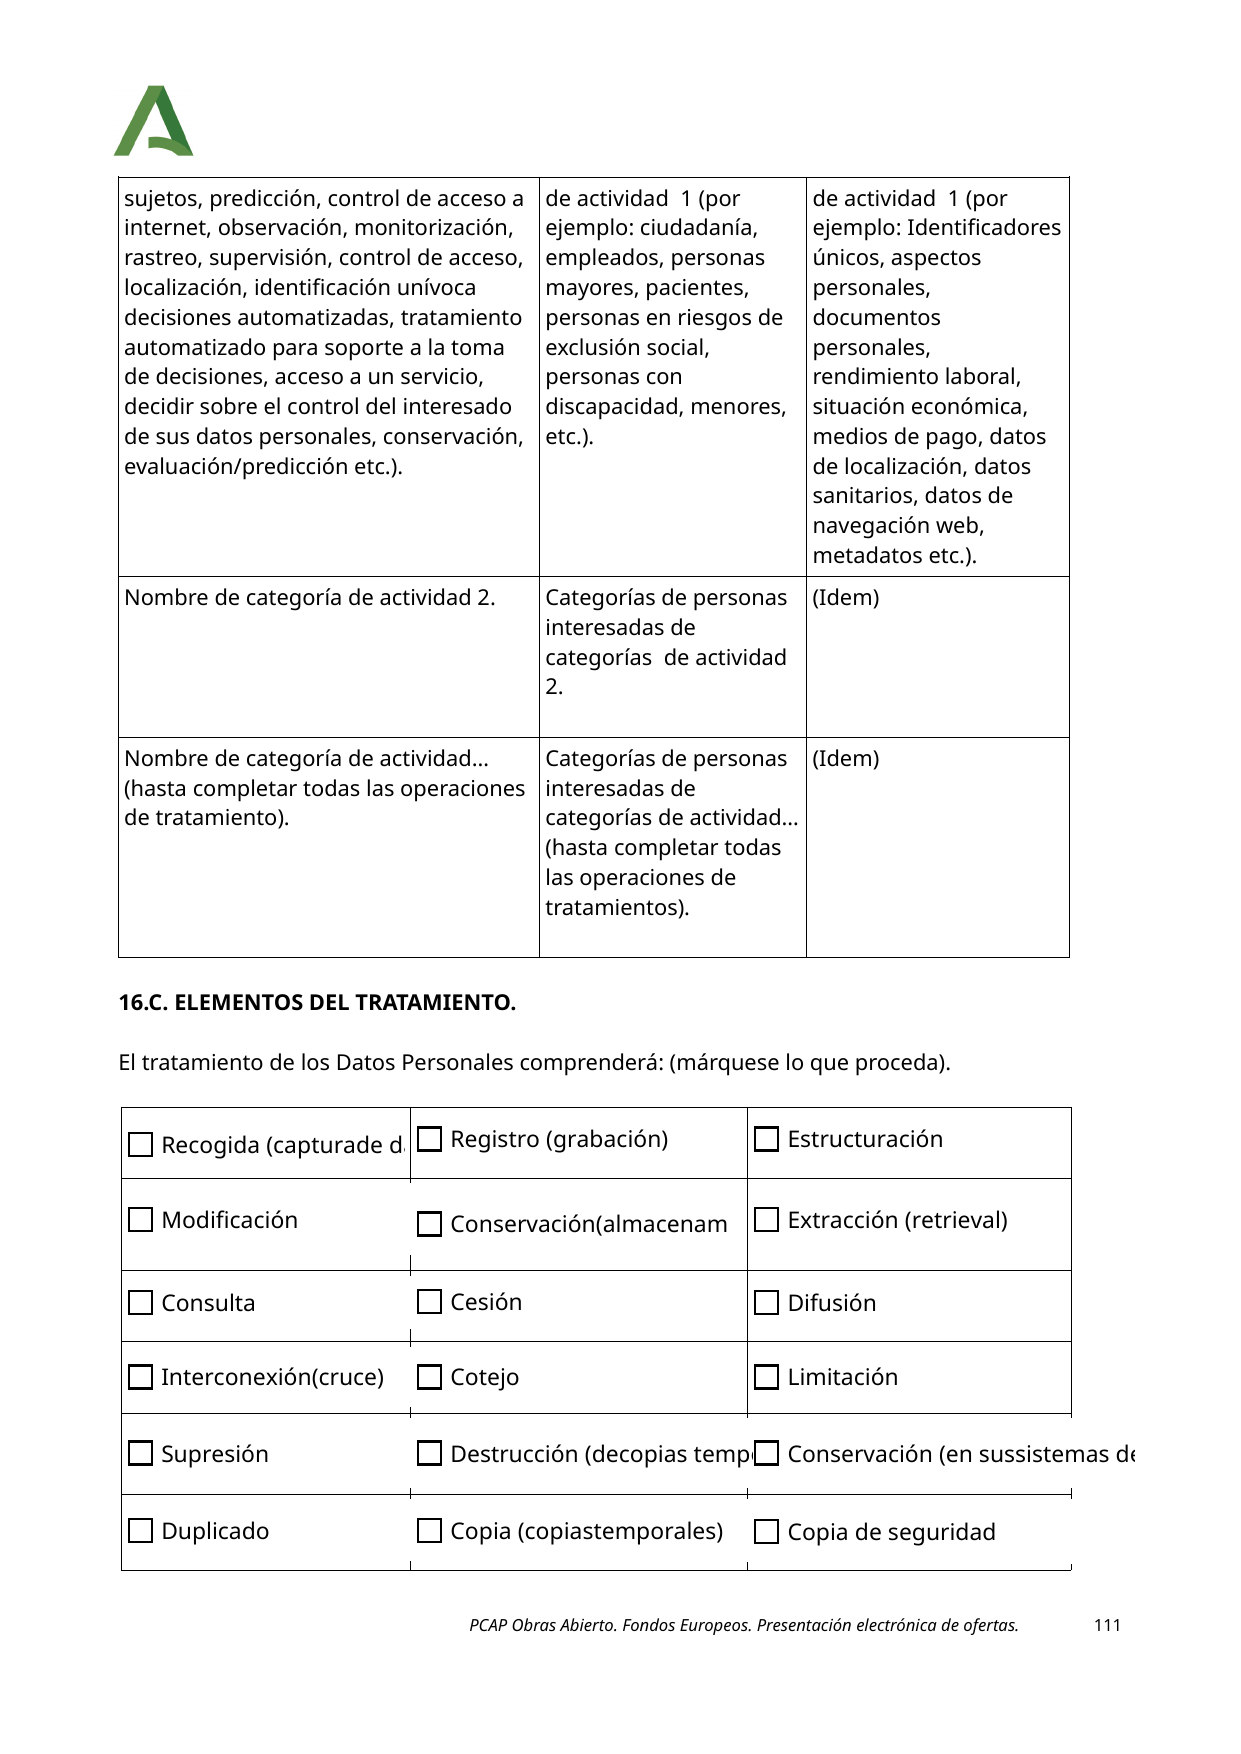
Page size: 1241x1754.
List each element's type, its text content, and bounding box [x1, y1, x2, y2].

table_cell de actividad 1 (por ejemplo: Identificadores únicos, aspectos personales, documentos personales, rendimiento laboral, situación económica, medios de pago, datos de localización, datos sanitarios, datos de navegación web, metadatos etc.). [807, 178, 1069, 576]
table_cell Categorías de personas interesadas de categorías de actividad 2. [540, 577, 806, 737]
table_cell (Idem) [807, 577, 1069, 737]
table_cell [748, 1495, 1071, 1499]
table_cell [411, 1179, 747, 1270]
table_cell de actividad 1 (por ejemplo: ciudadanía, empleados, personas mayores, pacientes, personas en riesgos de exclusión social, personas con discapacidad, menores, etc.). [540, 178, 806, 576]
table_cell [122, 1495, 410, 1569]
table_cell [748, 1562, 1071, 1569]
table_header [411, 1108, 747, 1177]
table_cell Categorías de personas interesadas de categorías de actividad… (hasta completar todas las operaciones de tratamientos). [540, 738, 806, 957]
table_cell [411, 1488, 747, 1493]
table_cell [411, 1414, 747, 1418]
table_cell sujetos, predicción, control de acceso a internet, observación, monitorización, rastreo, supervisión, control de acceso, localización, identificación unívoca decisiones automatizadas, tratamiento automatizado para soporte a la toma de decisiones, acceso a un servicio, decidir sobre el control del interesado de sus datos personales, conservación, evaluación/predicción etc.). [119, 178, 539, 576]
table_cell [122, 1271, 410, 1341]
table_cell [748, 1414, 1071, 1418]
table_cell [748, 1179, 1071, 1270]
picture [109, 81, 198, 160]
table_header [748, 1108, 1071, 1177]
text El tratamiento de los Datos Personales comprenderá: (márquese lo que proceda). [118, 1047, 1122, 1077]
table_cell [748, 1488, 1071, 1493]
table_cell Nombre de categoría de actividad… (hasta completar todas las operaciones de tratamiento). [119, 738, 539, 957]
table_cell [411, 1342, 747, 1413]
table_header [122, 1108, 410, 1177]
table_cell [411, 1561, 747, 1569]
table_cell [122, 1342, 410, 1413]
table_cell (Idem) [807, 738, 1069, 957]
text 16.C. ELEMENTOS DEL TRATAMIENTO. [118, 987, 1122, 1017]
table_cell Nombre de categoría de actividad 2. [119, 577, 539, 737]
table_cell [748, 1271, 1071, 1341]
table_cell [411, 1495, 747, 1499]
table_cell [748, 1342, 1071, 1413]
table_cell [122, 1414, 410, 1493]
table_cell [411, 1271, 747, 1341]
table_cell [122, 1179, 410, 1270]
